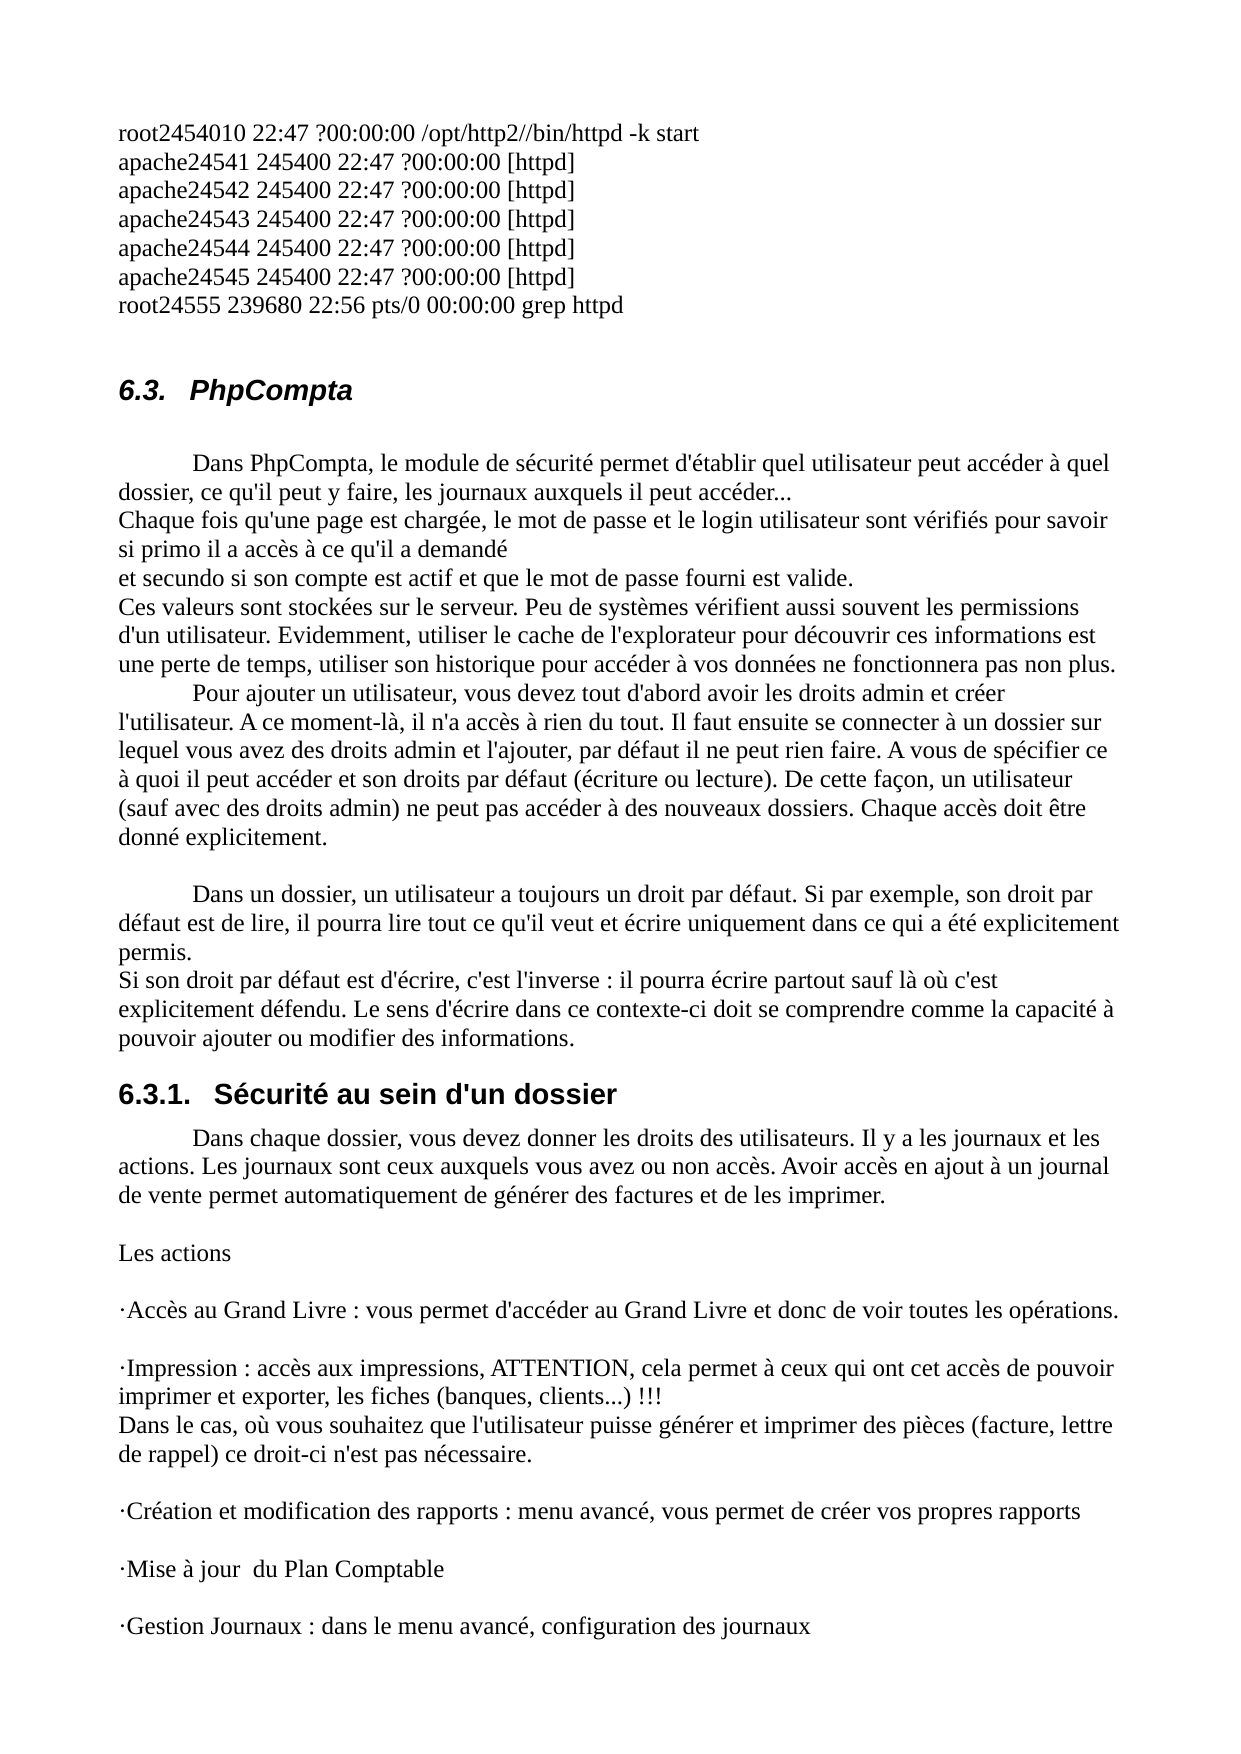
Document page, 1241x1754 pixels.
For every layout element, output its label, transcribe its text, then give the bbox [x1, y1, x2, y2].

text ·Mise à jour du Plan Comptable [118, 1554, 1122, 1583]
text Dans un dossier, un utilisateur a toujours un droit par défaut. Si par exemple, son droit par défaut est de lire, il pourra lire tout ce qu'il veut et écrire uniquement dans ce qui a été explicitement permis. [118, 879, 1122, 965]
text apache24543 245400 22:47 ?00:00:00 [httpd] [118, 204, 1122, 233]
text apache24541 245400 22:47 ?00:00:00 [httpd] [118, 147, 1122, 176]
text Dans chaque dossier, vous devez donner les droits des utilisateurs. Il y a les journaux et les actions. Les journaux sont ceux auxquels vous avez ou non accès. Avoir accès en ajout à un journal de vente permet automatiquement de générer des factures et de les imprimer. [118, 1123, 1122, 1209]
text Les actions [118, 1238, 1122, 1266]
text root2454010 22:47 ?00:00:00 /opt/http2//bin/httpd -k start [118, 118, 1122, 147]
text ·Création et modification des rapports : menu avancé, vous permet de créer vos propres rapports [118, 1496, 1122, 1525]
subtitle PhpCompta [118, 373, 1122, 407]
text Chaque fois qu'une page est chargée, le mot de passe et le login utilisateur sont vérifiés pour savoir si primo il a accès à ce qu'il a demandé [118, 505, 1122, 563]
text Si son droit par défaut est d'écrire, c'est l'inverse : il pourra écrire partout sauf là où c'est explicitement défendu. Le sens d'écrire dans ce contexte-ci doit se comprendre comme la capacité à pouvoir ajouter ou modifier des informations. [118, 965, 1122, 1052]
text Dans le cas, où vous souhaitez que l'utilisateur puisse générer et imprimer des pièces (facture, lettre de rappel) ce droit-ci n'est pas nécessaire. [118, 1410, 1122, 1468]
text Dans PhpCompta, le module de sécurité permet d'établir quel utilisateur peut accéder à quel dossier, ce qu'il peut y faire, les journaux auxquels il peut accéder... [118, 448, 1122, 505]
text apache24545 245400 22:47 ?00:00:00 [httpd] [118, 262, 1122, 291]
text root24555 239680 22:56 pts/0 00:00:00 grep httpd [118, 291, 1122, 319]
text apache24544 245400 22:47 ?00:00:00 [httpd] [118, 233, 1122, 262]
text ·Accès au Grand Livre : vous permet d'accéder au Grand Livre et donc de voir toutes les opérations. [118, 1295, 1122, 1324]
text et secundo si son compte est actif et que le mot de passe fourni est valide. [118, 563, 1122, 592]
subtitle Sécurité au sein d'un dossier [118, 1077, 1122, 1110]
text Ces valeurs sont stockées sur le serveur. Peu de systèmes vérifient aussi souvent les permissions d'un utilisateur. Evidemment, utiliser le cache de l'explorateur pour découvrir ces informations est une perte de temps, utiliser son historique pour accéder à vos données ne fonctionnera pas non plus. [118, 592, 1122, 678]
text apache24542 245400 22:47 ?00:00:00 [httpd] [118, 176, 1122, 204]
text ·Gestion Journaux : dans le menu avancé, configuration des journaux [118, 1611, 1122, 1640]
text Pour ajouter un utilisateur, vous devez tout d'abord avoir les droits admin et créer l'utilisateur. A ce moment-là, il n'a accès à rien du tout. Il faut ensuite se connecter à un dossier sur lequel vous avez des droits admin et l'ajouter, par défaut il ne peut rien faire. A vous de spécifier ce à quoi il peut accéder et son droits par défaut (écriture ou lecture). De cette façon, un utilisateur (sauf avec des droits admin) ne peut pas accéder à des nouveaux dossiers. Chaque accès doit être donné explicitement. [118, 678, 1122, 850]
text ·Impression : accès aux impressions, ATTENTION, cela permet à ceux qui ont cet accès de pouvoir imprimer et exporter, les fiches (banques, clients...) !!! [118, 1353, 1122, 1410]
